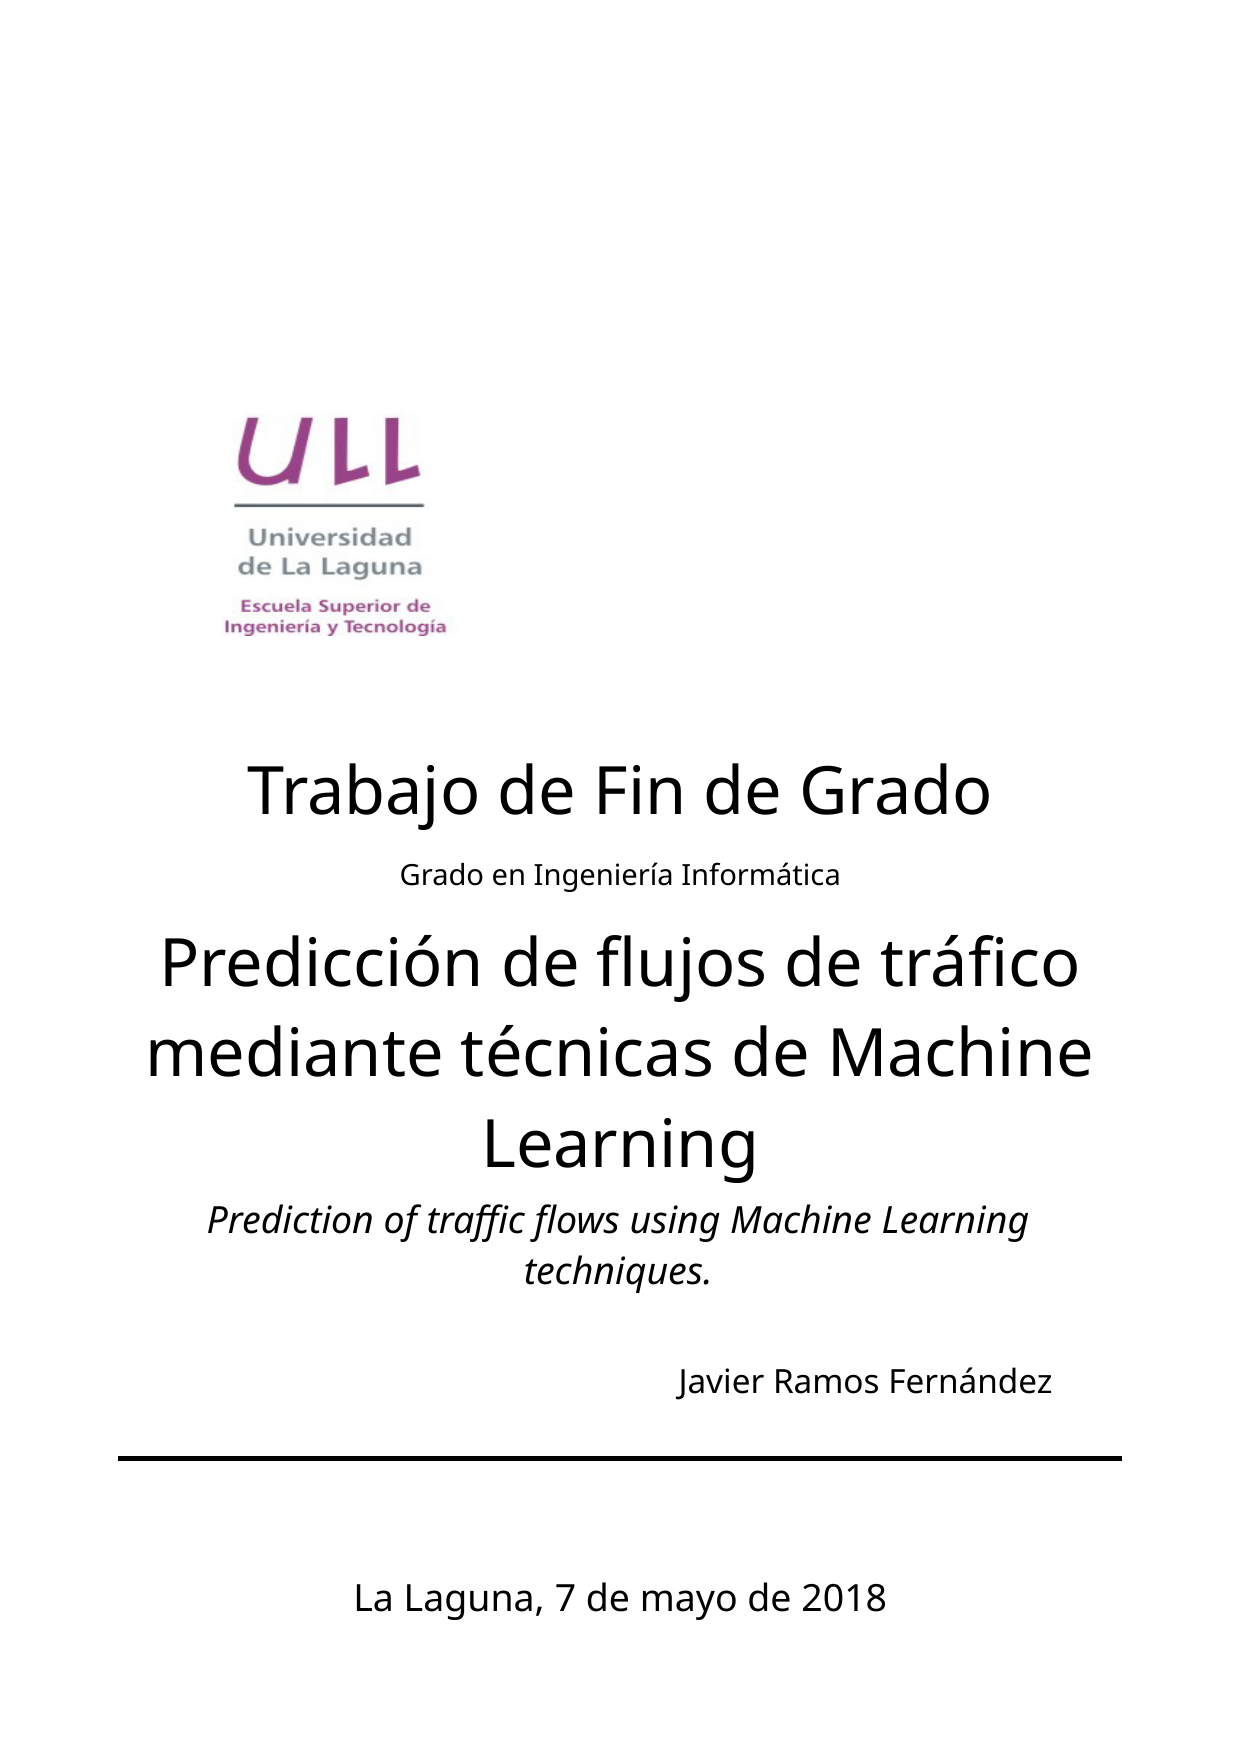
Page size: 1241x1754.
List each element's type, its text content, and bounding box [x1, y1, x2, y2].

text La Laguna, 7 de mayo de 2018 [118, 1571, 1122, 1622]
text Grado en Ingeniería Informática [127, 842, 1113, 894]
text Javier Ramos Fernández [127, 1350, 1113, 1395]
text Trabajo de Fin de Grado [127, 743, 1113, 834]
text Prediction of traffic flows using Machine Learning techniques. [127, 1185, 1113, 1287]
picture [220, 412, 458, 636]
text Predicción de flujos de tráfico mediante técnicas de Machine Learning [127, 906, 1113, 1179]
